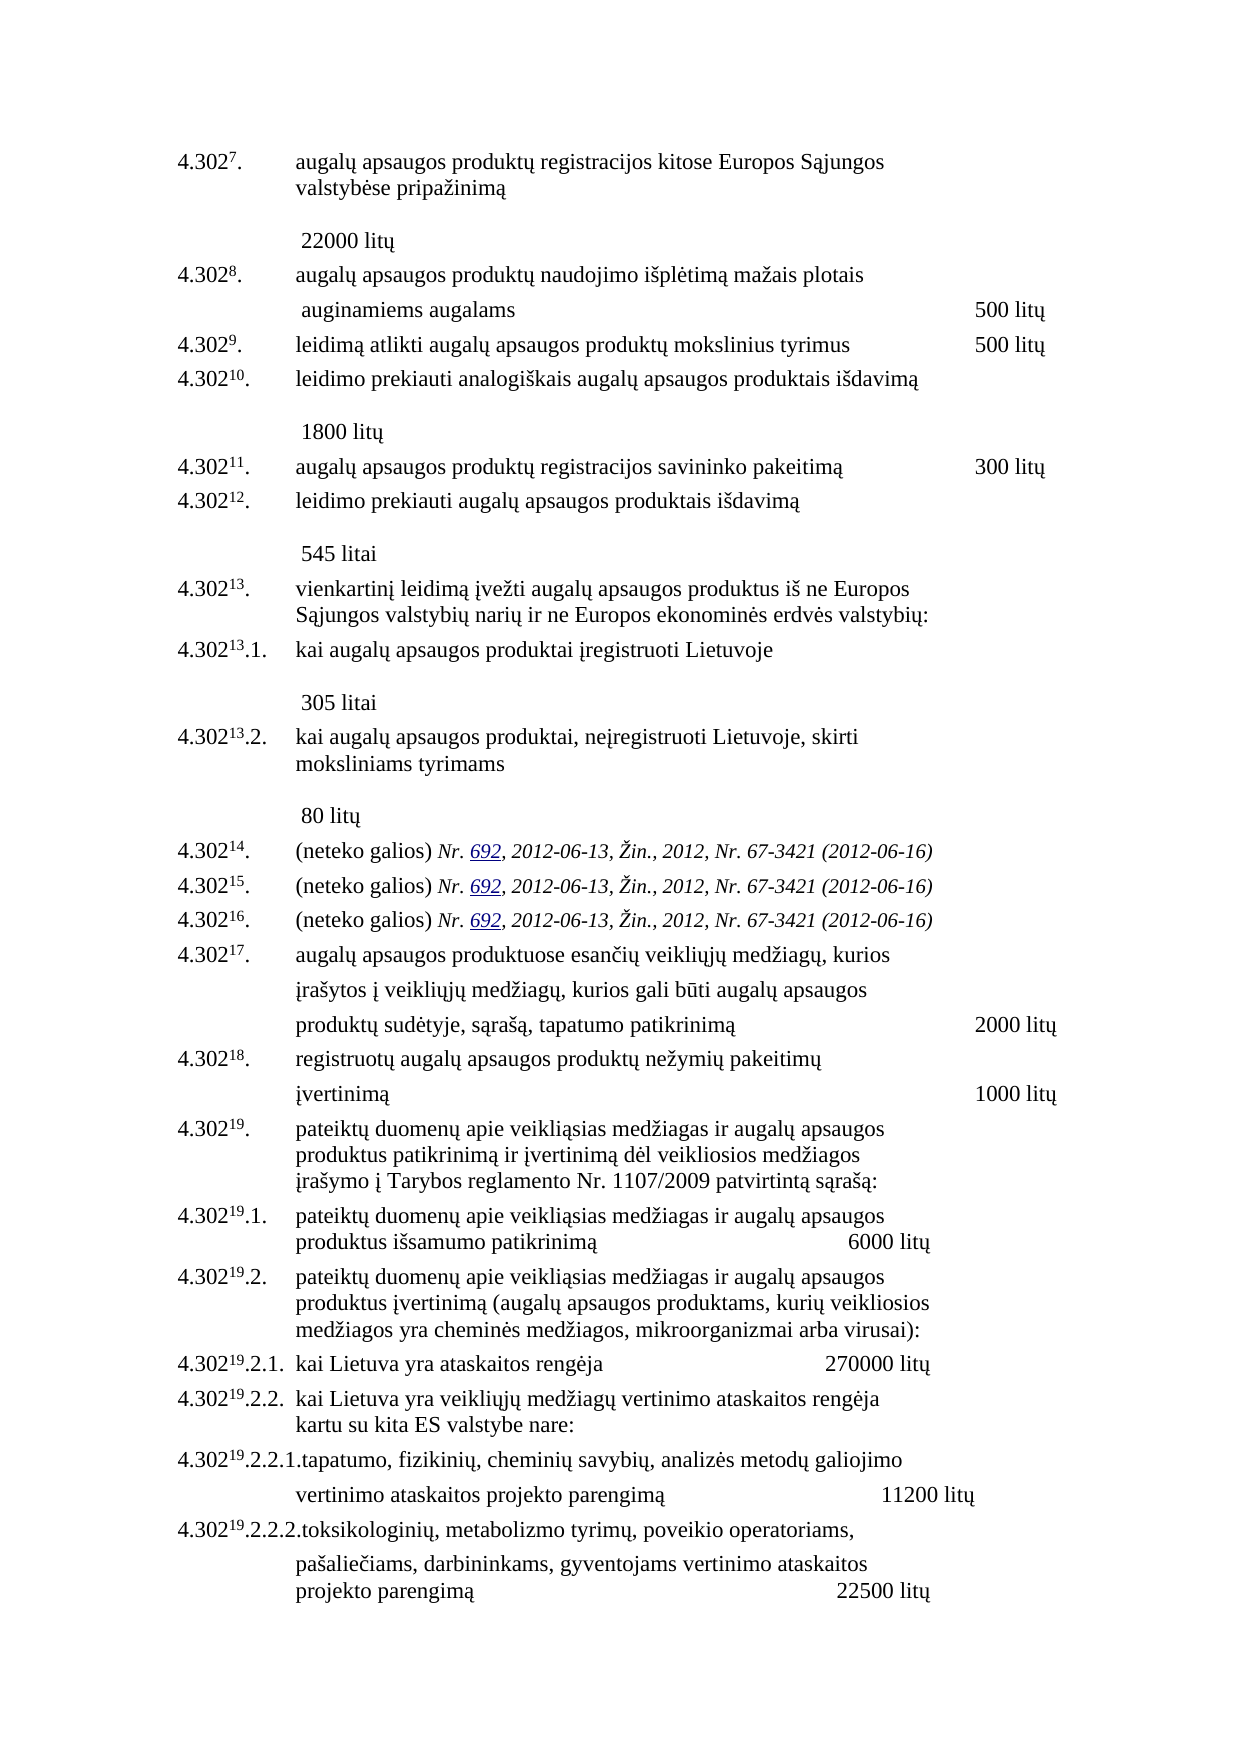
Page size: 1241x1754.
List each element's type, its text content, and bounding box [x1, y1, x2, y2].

text 4.30219.1. pateiktų duomenų apie veikliąsias medžiagas ir augalų apsaugos produktus išsamumo patikrinimą 6000 litų [177, 1202, 930, 1255]
text 4.30217. augalų apsaugos produktuose esančių veikliųjų medžiagų, kurios [177, 941, 1122, 968]
text 4.30218. registruotų augalų apsaugos produktų nežymių pakeitimų [177, 1045, 1122, 1072]
text įvertinimą 1000 litų [177, 1080, 1122, 1106]
text 4.30219. pateiktų duomenų apie veikliąsias medžiagas ir augalų apsaugos produktus patikrinimą ir įvertinimą dėl veikliosios medžiagos įrašymo į Tarybos reglamento Nr. 1107/2009 patvirtintą sąrašą: [177, 1115, 930, 1194]
text 4.30219.2. pateiktų duomenų apie veikliąsias medžiagas ir augalų apsaugos produktus įvertinimą (augalų apsaugos produktams, kurių veikliosios medžiagos yra cheminės medžiagos, mikroorganizmai arba virusai): [177, 1263, 930, 1342]
text 4.30219.2.2.2.toksikologinių, metabolizmo tyrimų, poveikio operatoriams, [177, 1516, 930, 1542]
text 4.30216. (neteko galios) Nr. 692, 2012-06-13, Žin., 2012, Nr. 67-3421 (2012-06-16) [177, 907, 945, 933]
text 4.30212. leidimo prekiauti augalų apsaugos produktais išdavimą 545 litai [177, 488, 930, 567]
text auginamiems augalams 500 litų [177, 296, 1137, 322]
text vertinimo ataskaitos projekto parengimą 11200 litų [177, 1481, 974, 1507]
text 4.30213.2. kai augalų apsaugos produktai, neįregistruoti Lietuvoje, skirti moksliniams tyrimams 80 litų [177, 723, 930, 829]
text 4.30211. augalų apsaugos produktų registracijos savininko pakeitimą 300 litų [177, 453, 1122, 479]
text produktų sudėtyje, sąrašą, tapatumo patikrinimą 2000 litų [177, 1011, 1122, 1037]
text 4.30219.2.2. kai Lietuva yra veikliųjų medžiagų vertinimo ataskaitos rengėja kartu su kita ES valstybe nare: [177, 1385, 930, 1438]
text 4.30210. leidimo prekiauti analogiškais augalų apsaugos produktais išdavimą 1800 litų [177, 366, 930, 444]
text 4.30219.2.1. kai Lietuva yra ataskaitos rengėja 270000 litų [177, 1351, 930, 1377]
text 4.3028. augalų apsaugos produktų naudojimo išplėtimą mažais plotais [177, 261, 974, 288]
text 4.3027. augalų apsaugos produktų registracijos kitose Europos Sąjungos valstybėse pripažinimą 22000 litų [177, 148, 930, 253]
text 4.30215. (neteko galios) Nr. 692, 2012-06-13, Žin., 2012, Nr. 67-3421 (2012-06-16) [177, 872, 974, 898]
text įrašytos į veikliųjų medžiagų, kurios gali būti augalų apsaugos [177, 976, 1122, 1002]
text 4.30214. (neteko galios) Nr. 692, 2012-06-13, Žin., 2012, Nr. 67-3421 (2012-06-16) [177, 837, 1107, 863]
text 4.30213. vienkartinį leidimą įvežti augalų apsaugos produktus iš ne Europos Sąjungos valstybių narių ir ne Europos ekonominės erdvės valstybių: [177, 575, 930, 628]
text 4.30213.1. kai augalų apsaugos produktai įregistruoti Lietuvoje 305 litai [177, 636, 930, 715]
text 4.30219.2.2.1.tapatumo, fizikinių, cheminių savybių, analizės metodų galiojimo [177, 1446, 974, 1473]
text pašaliečiams, darbininkams, gyventojams vertinimo ataskaitos projekto parengimą 22500 litų [177, 1550, 930, 1603]
text 4.3029. leidimą atlikti augalų apsaugos produktų mokslinius tyrimus 500 litų [177, 331, 1167, 357]
